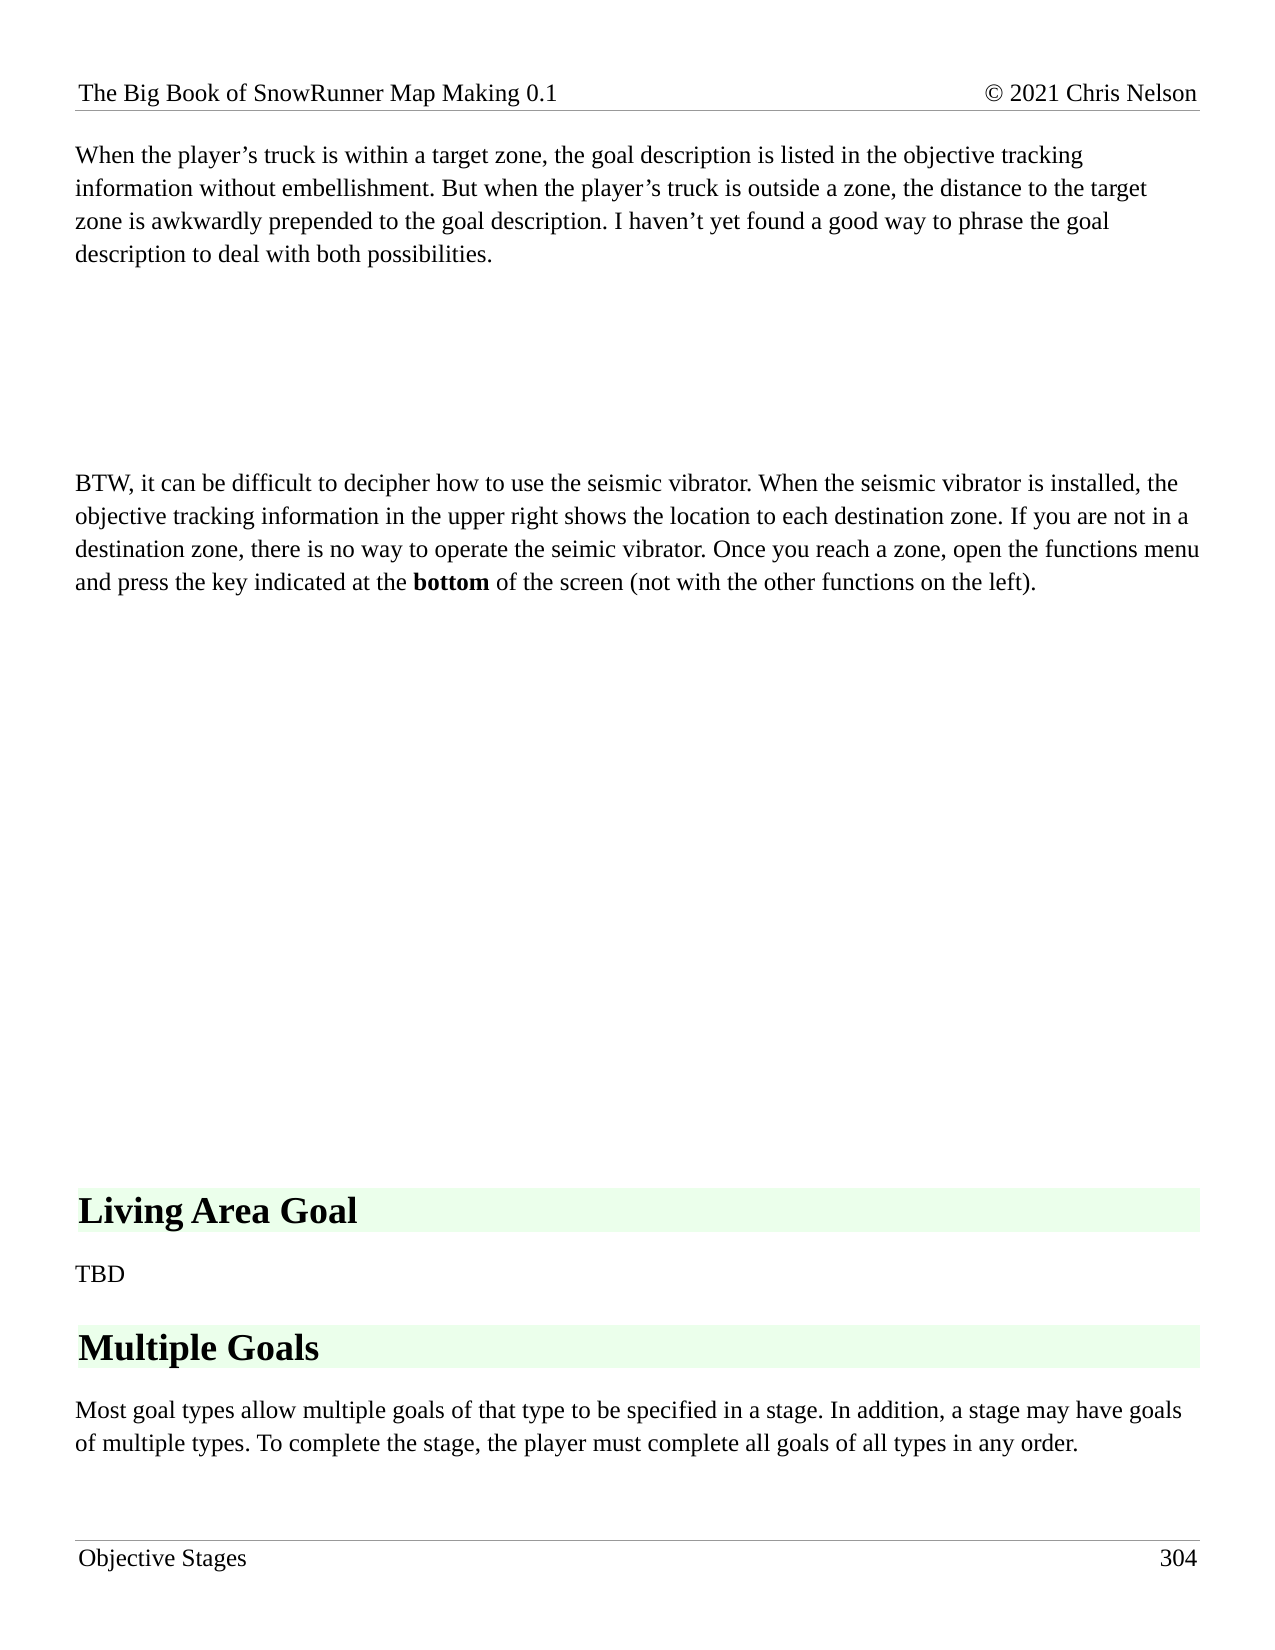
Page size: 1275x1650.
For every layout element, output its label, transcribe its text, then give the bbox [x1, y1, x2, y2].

text Most goal types allow multiple goals of that type to be specified in a stage. In addition, a stage may have goals of multiple types. To complete the stage, the player must complete all goals of all types in any order. [75, 1395, 1200, 1457]
subtitle Multiple Goals [78, 1325, 1200, 1368]
text When the player’s truck is within a target zone, the goal description is listed in the objective tracking information without embellishment. But when the player’s truck is outside a zone, the distance to the target zone is awkwardly prepended to the goal description. I haven’t yet found a good way to phrase the goal description to deal with both possibilities. [75, 140, 1200, 268]
text TBD [75, 1259, 1200, 1287]
subtitle Living Area Goal [78, 1188, 1200, 1232]
text BTW, it can be difficult to decipher how to use the seismic vibrator. When the seismic vibrator is installed, the objective tracking information in the upper right shows the location to each destination zone. If you are not in a destination zone, there is no way to operate the seimic vibrator. Once you reach a zone, open the functions menu and press the key indicated at the bottom of the screen (not with the other functions on the left). [75, 468, 1200, 596]
